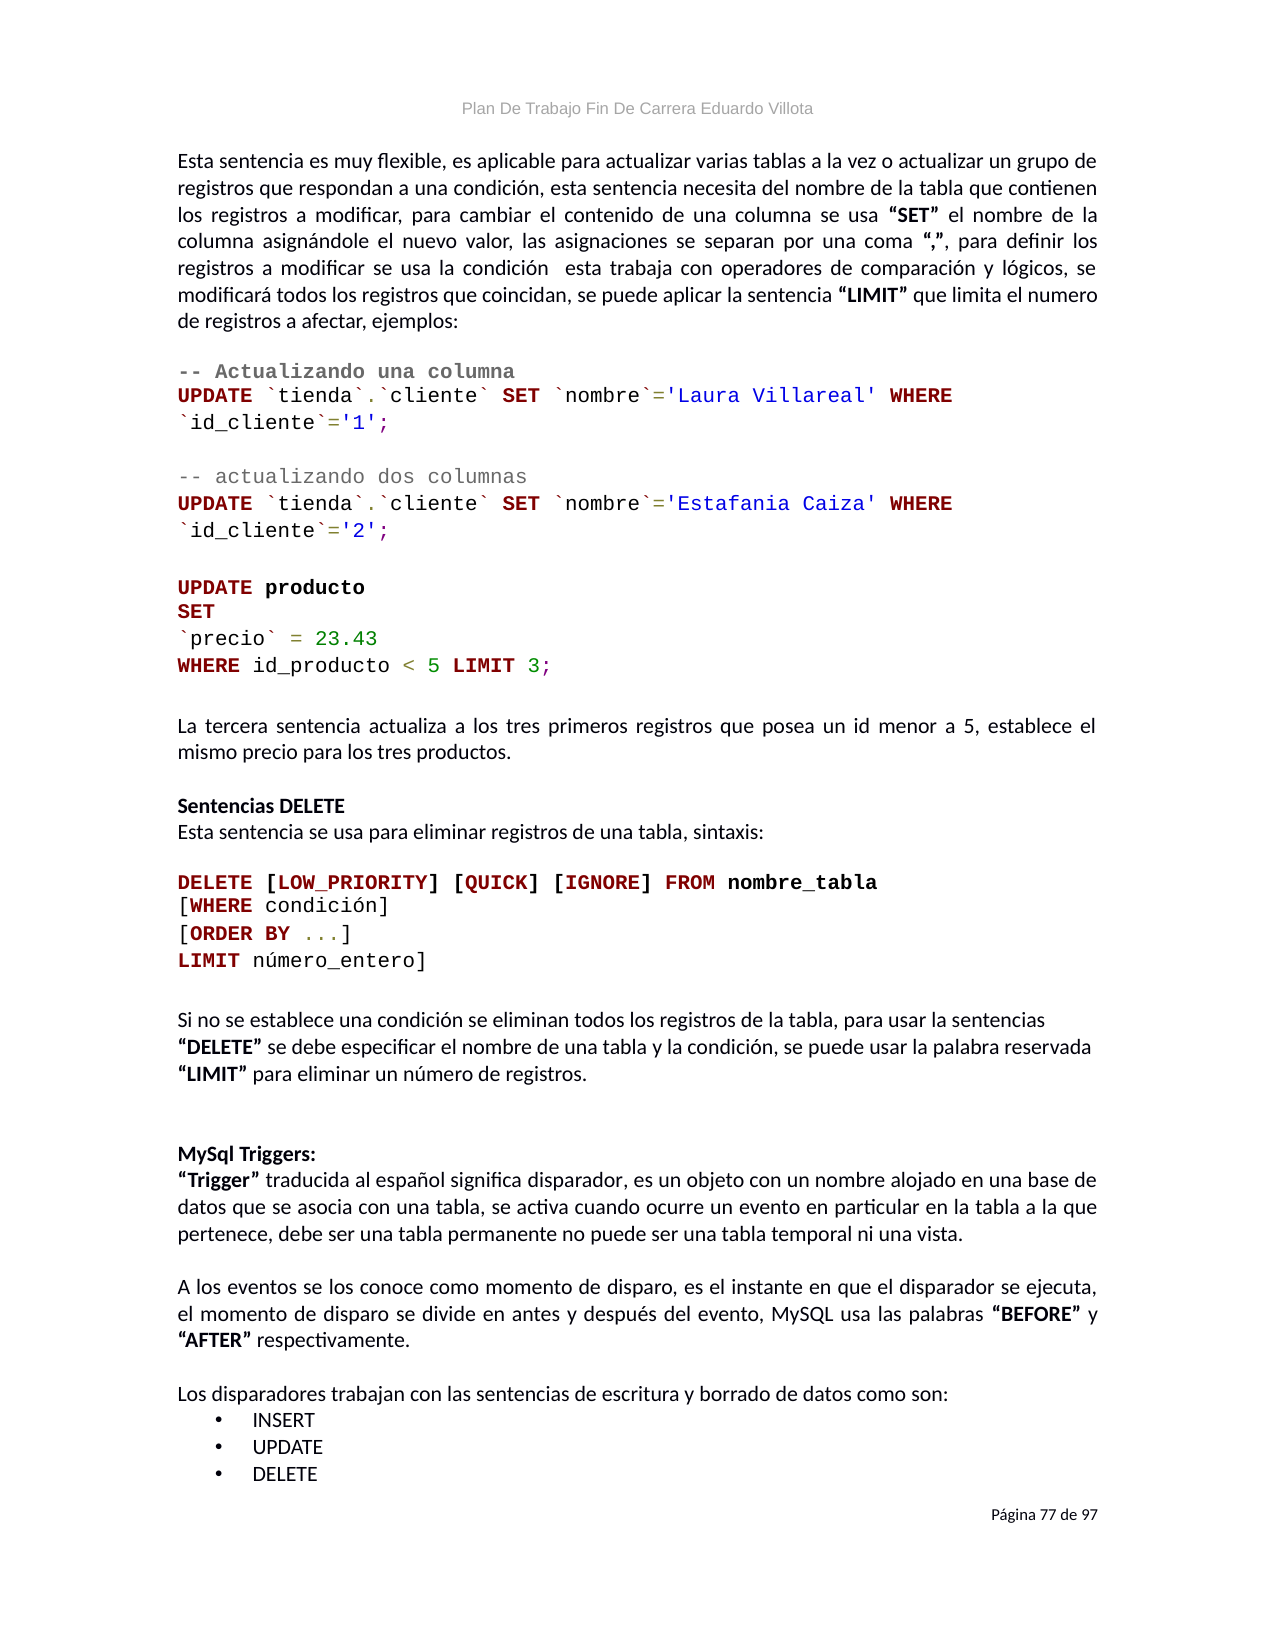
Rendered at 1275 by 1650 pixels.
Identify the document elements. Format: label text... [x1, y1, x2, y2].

text DELETE [LOW_PRIORITY] [QUICK] [IGNORE] FROM nombre_tabla [177, 872, 1098, 896]
text Esta sentencia es muy flexible, es aplicable para actualizar varias tablas a la vez o actualizar un grupo de registros que respondan a una condición, esta sentencia necesita del nombre de la tabla que contienen los registros a modificar, para cambiar el contenido de una columna se usa “SET” el nombre de la columna asignándole el nuevo valor, las asignaciones se separan por una coma “,”, para definir los registros a modificar se usa la condición esta trabaja con operadores de comparación y lógicos, se modificará todos los registros que coincidan, se puede aplicar la sentencia “LIMIT” que limita el numero de registros a afectar, ejemplos: [177, 148, 1098, 334]
text Sentencias DELETE [177, 792, 1098, 818]
text La tercera sentencia actualiza a los tres primeros registros que posea un id menor a 5, establece el mismo precio para los tres productos. [177, 712, 1098, 765]
text “Trigger” traducida al español significa disparador, es un objeto con un nombre alojado en una base de datos que se asocia con una tabla, se activa cuando ocurre un evento en particular en la tabla a la que pertenece, debe ser una tabla permanente no puede ser una tabla temporal ni una vista. [177, 1167, 1098, 1247]
text Si no se establece una condición se eliminan todos los registros de la tabla, para usar la sentencias “DELETE” se debe especificar el nombre de una tabla y la condición, se puede usar la palabra reservada “LIMIT” para eliminar un número de registros. [177, 1007, 1098, 1087]
list UPDATE [215, 1433, 1098, 1460]
text UPDATE `tienda`.`cliente` SET `nombre`='Estafania Caiza' WHERE `id_cliente`='2'; [177, 493, 1098, 544]
text [WHERE condición] [177, 896, 1098, 919]
text LIMIT número_entero] [177, 950, 1098, 973]
list DELETE [215, 1460, 1098, 1487]
text `precio` = 23.43 [177, 628, 1098, 652]
text Esta sentencia se usa para eliminar registros de una tabla, sintaxis: [177, 818, 1098, 845]
text UPDATE producto [177, 577, 1098, 601]
text A los eventos se los conoce como momento de disparo, es el instante en que el disparador se ejecuta, el momento de disparo se divide en antes y después del evento, MySQL usa las palabras “BEFORE” y “AFTER” respectivamente. [177, 1273, 1098, 1353]
text [ORDER BY ...] [177, 923, 1098, 946]
text SET [177, 601, 1098, 624]
text Los disparadores trabajan con las sentencias de escritura y borrado de datos como son: [177, 1380, 1098, 1407]
list INSERT [215, 1407, 1098, 1433]
text WHERE id_producto < 5 LIMIT 3; [177, 655, 1098, 679]
text -- Actualizando una columna [177, 361, 1098, 384]
text -- actualizando dos columnas [177, 466, 1098, 490]
text MySql Triggers: [177, 1140, 1098, 1167]
text UPDATE `tienda`.`cliente` SET `nombre`='Laura Villareal' WHERE `id_cliente`='1'; [177, 384, 1098, 435]
